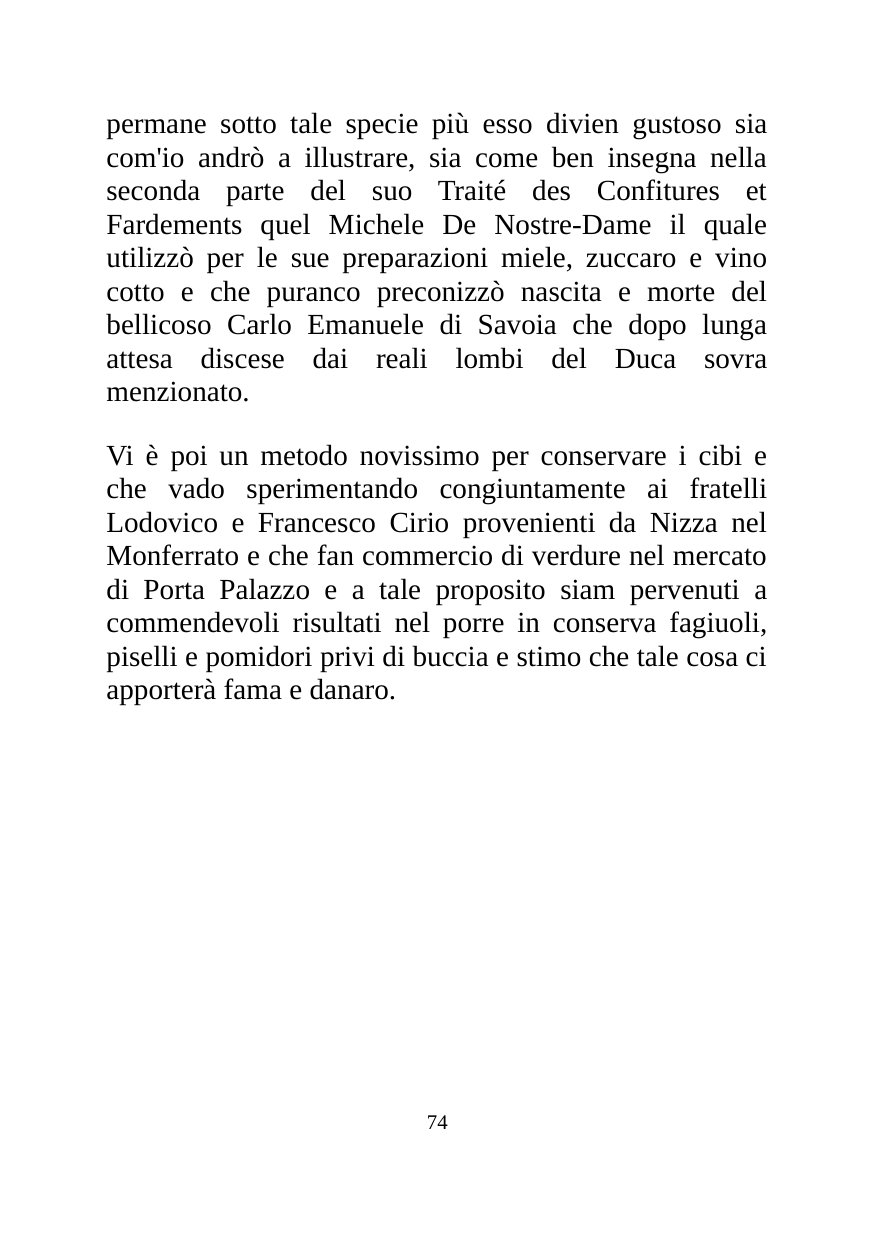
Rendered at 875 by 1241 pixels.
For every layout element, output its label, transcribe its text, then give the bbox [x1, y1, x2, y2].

text Vi è poi un metodo novissimo per conservare i cibi e che vado sperimentando congiuntamente ai fratelli Lodovico e Francesco Cirio provenienti da Nizza nel Monferrato e che fan commercio di verdure nel mercato di Porta Palazzo e a tale proposito siam pervenuti a commendevoli risultati nel porre in conserva fagiuoli, piselli e pomidori privi di buccia e stimo che tale cosa ci apporterà fama e danaro. [106, 438, 768, 706]
text permane sotto tale specie più esso divien gustoso sia com'io andrò a illustrare, sia come ben insegna nella seconda parte del suo Traité des Confitures et Fardements quel Michele De Nostre-Dame il quale utilizzò per le sue preparazioni miele, zuccaro e vino cotto e che puranco preconizzò nascita e morte del bellicoso Carlo Emanuele di Savoia che dopo lunga attesa discese dai reali lombi del Duca sovra menzionato. [106, 106, 768, 408]
